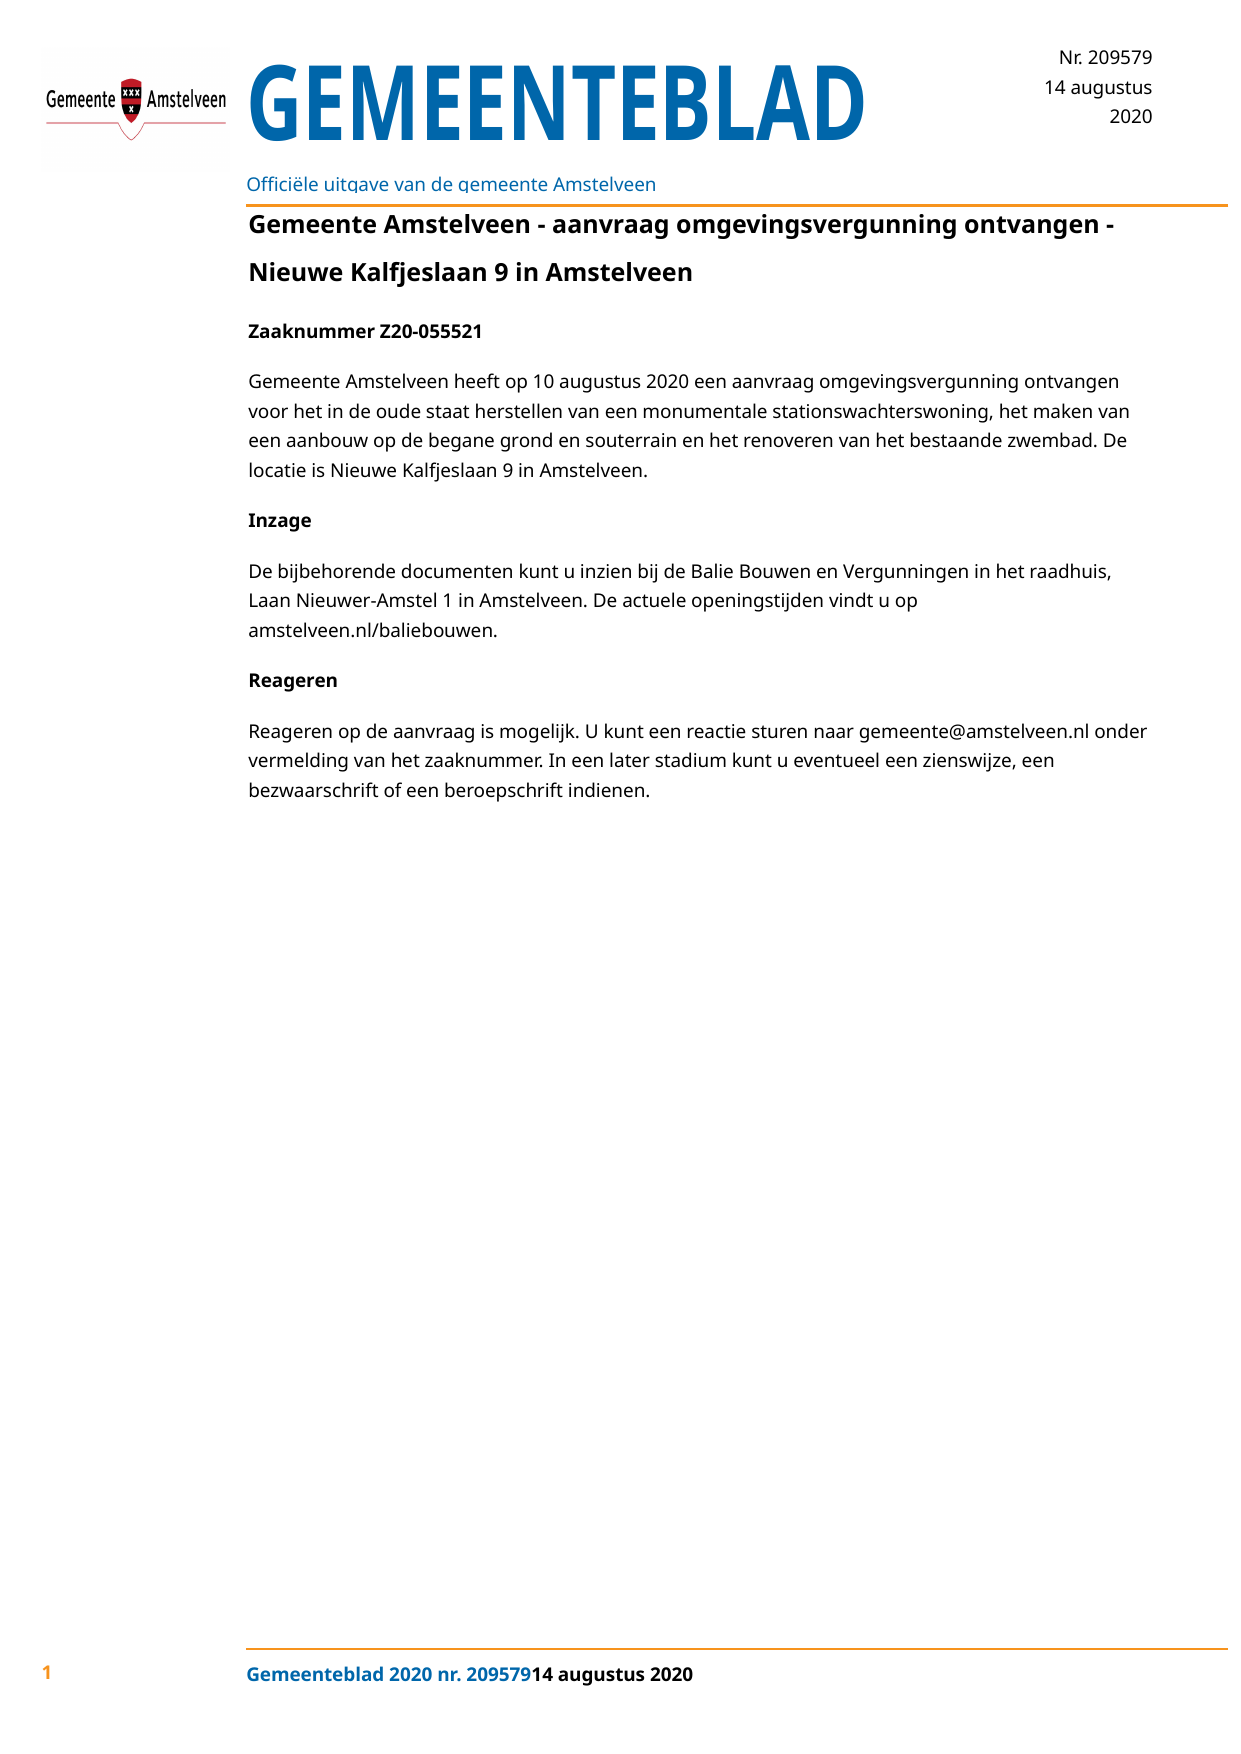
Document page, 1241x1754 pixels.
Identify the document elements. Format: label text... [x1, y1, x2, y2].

text Zaaknummer Z20-055521 [248, 318, 1152, 344]
text Gemeente Amstelveen heeft op 10 augustus 2020 een aanvraag omgevingsvergunning ontvangen voor het in de oude staat herstellen van een monumentale stationswachterswoning, het maken van een aanbouw op de begane grond en souterrain en het renoveren van het bestaande zwembad. De locatie is Nieuwe Kalfjeslaan 9 in Amstelveen. [248, 368, 1152, 483]
text Reageren op de aanvraag is mogelijk. U kunt een reactie sturen naar gemeente@amstelveen.nl onder vermelding van het zaaknummer. In een later stadium kunt u eventueel een zienswijze, een bezwaarschrift of een beroepschrift indienen. [248, 718, 1152, 803]
text Gemeente Amstelveen - aanvraag omgevingsvergunning ontvangen - Nieuwe Kalfjeslaan 9 in Amstelveen [248, 207, 1152, 288]
text De bijbehorende documenten kunt u inzien bij de Balie Bouwen en Vergunningen in het raadhuis, Laan Nieuwer-Amstel 1 in Amstelveen. De actuele openingstijden vindt u op amstelveen.nl/baliebouwen. [248, 558, 1152, 643]
picture [41, 47, 231, 172]
text Inzage [248, 507, 1152, 533]
text Reageren [248, 667, 1152, 693]
